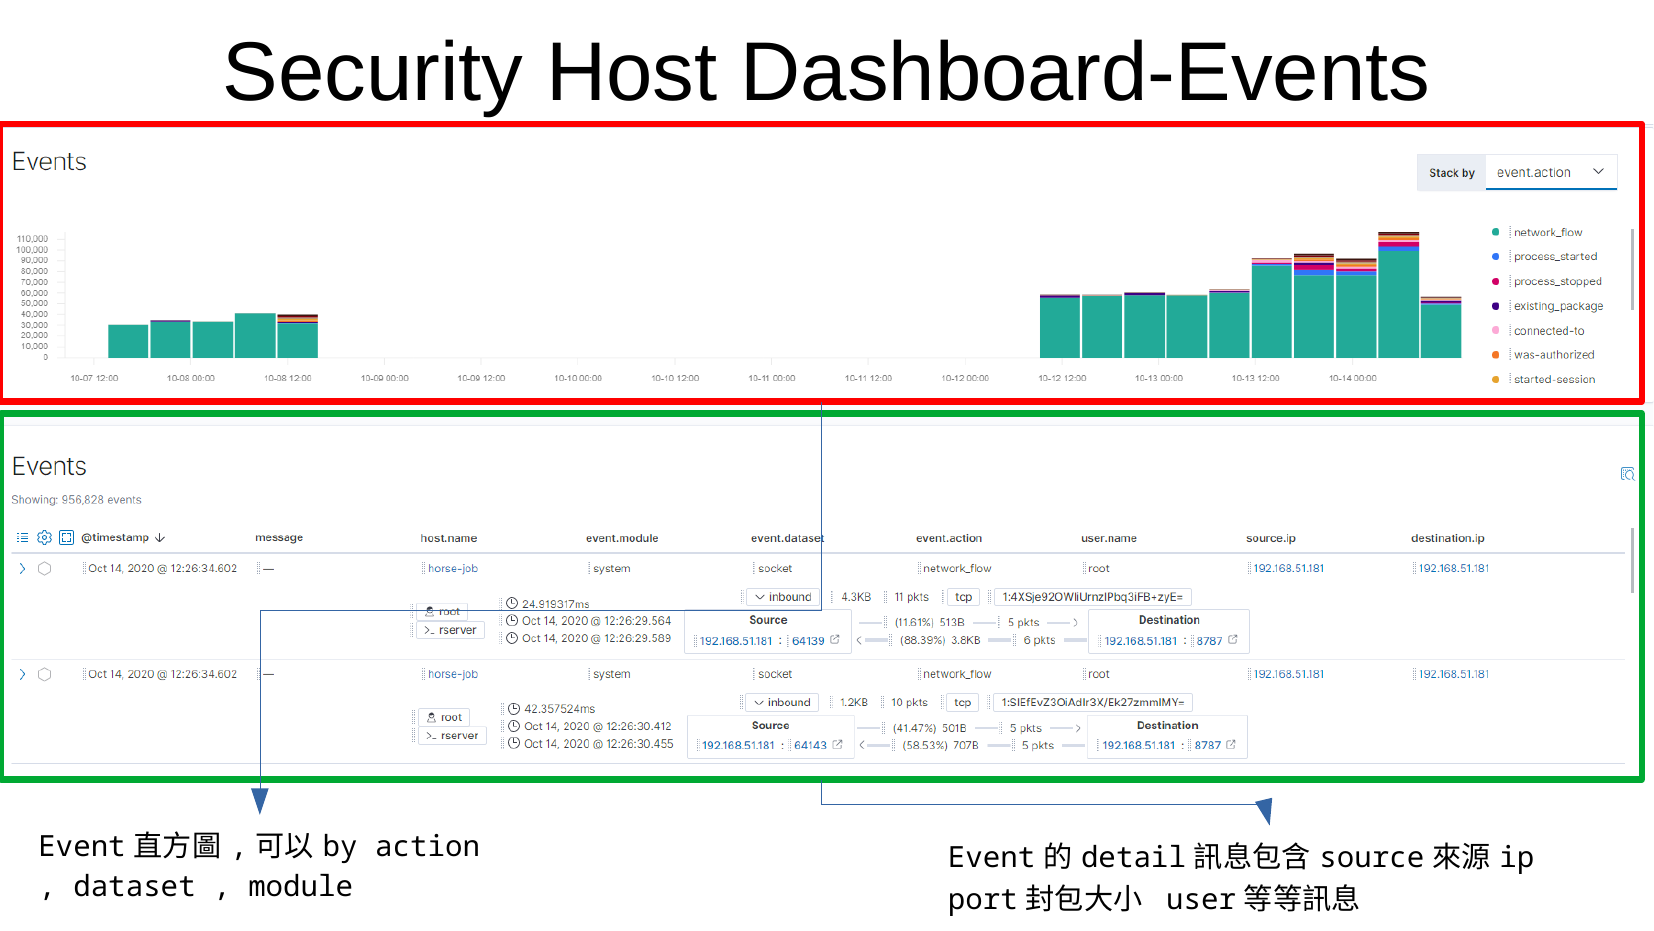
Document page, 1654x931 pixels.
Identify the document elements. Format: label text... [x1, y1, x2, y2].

picture [0, 405, 821, 410]
picture [261, 417, 1639, 771]
text_box Event的detail訊息包含source來源ip port封包大小 user等等訊息 [933, 825, 1607, 910]
picture [4, 417, 821, 771]
text_box Event直方圖,可以by action , dataset , module [23, 814, 497, 899]
picture [822, 124, 1654, 771]
text_box Security Host Dashboard-Events [47, 17, 1607, 121]
picture [3, 127, 1639, 398]
